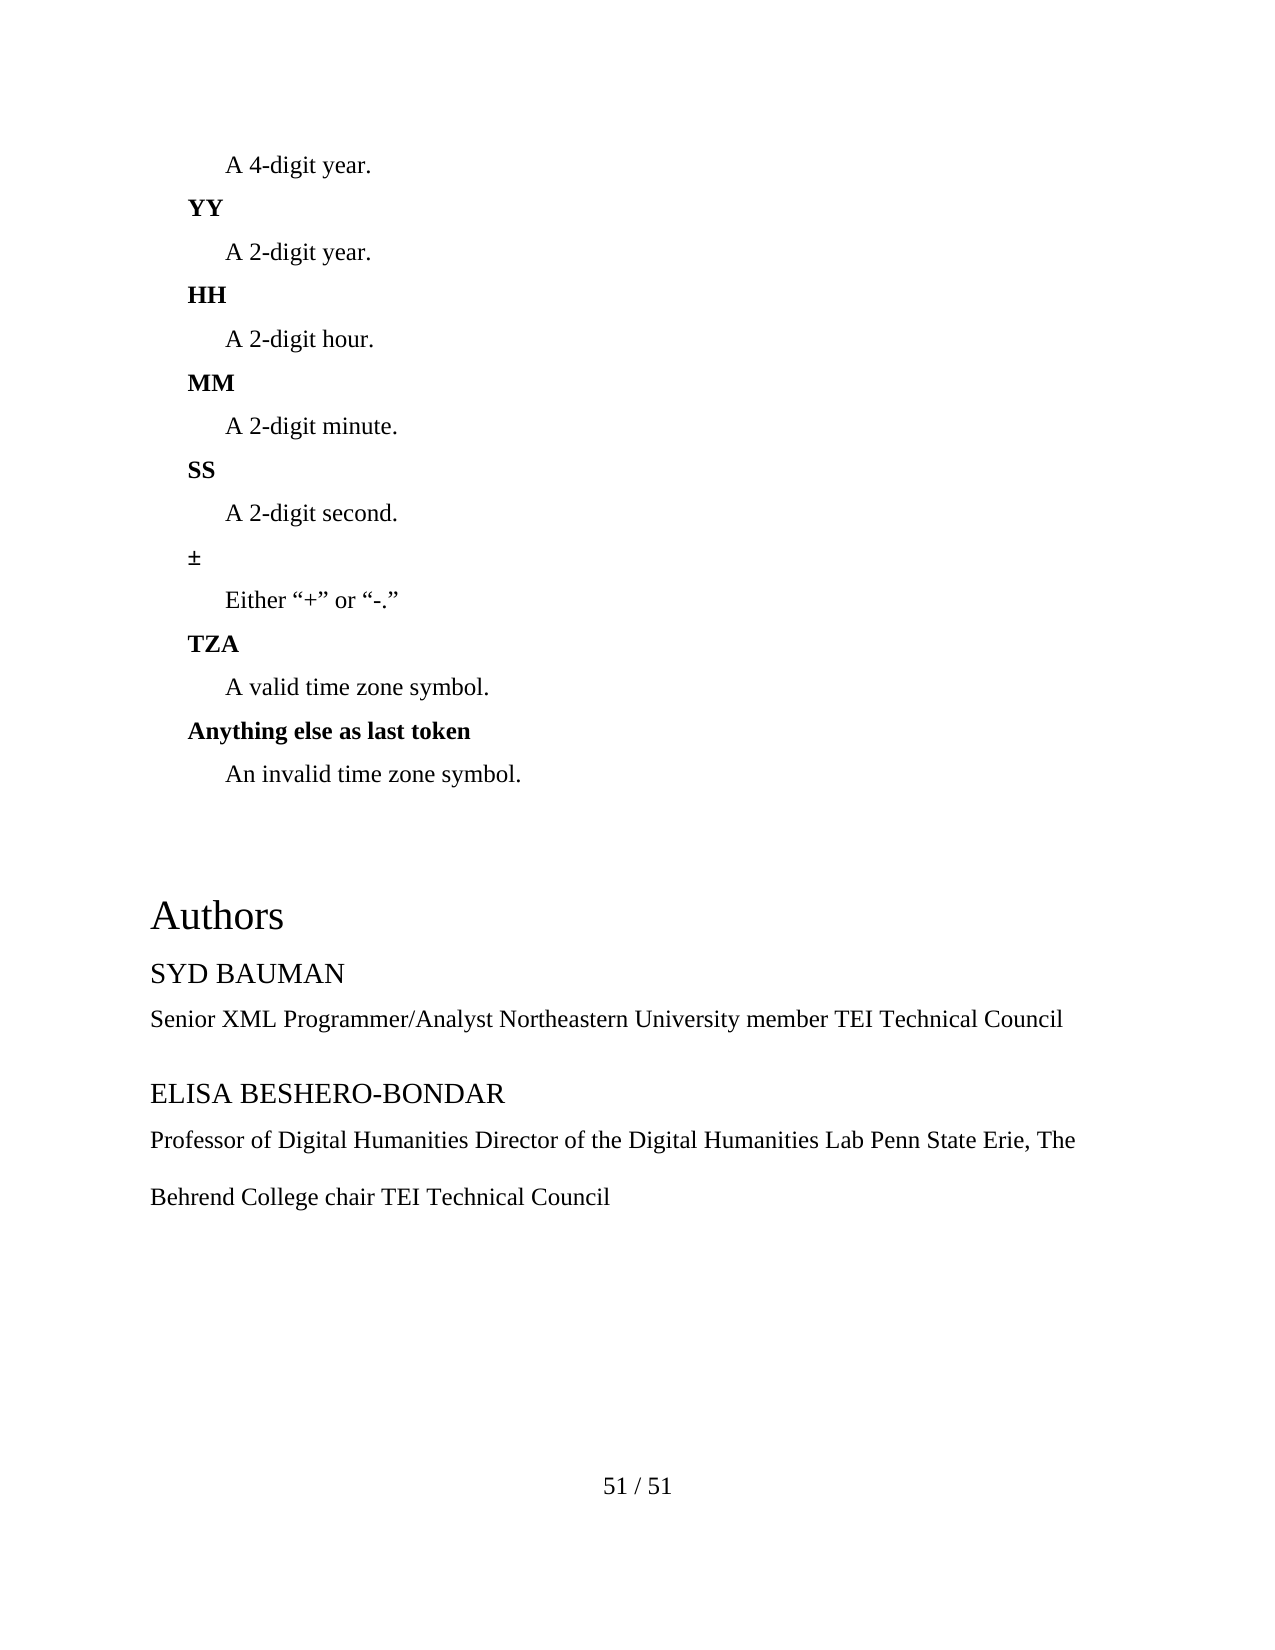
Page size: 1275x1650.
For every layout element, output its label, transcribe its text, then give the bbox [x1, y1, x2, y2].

text ELISA BESHERO-BONDAR [150, 1076, 1125, 1110]
list ± [187, 542, 1125, 571]
list SS [187, 455, 1125, 483]
list A valid time zone symbol. [187, 672, 1125, 701]
text Authors [150, 890, 1125, 938]
list TZA [187, 629, 1125, 658]
text Senior XML Programmer/Analyst Northeastern University member TEI Technical Council [150, 1004, 1125, 1033]
list Either “+” or “-.” [187, 585, 1125, 614]
list HH [187, 281, 1125, 309]
list A 2-digit minute. [187, 411, 1125, 440]
list A 4-digit year. [187, 150, 1125, 179]
list A 2-digit year. [187, 237, 1125, 266]
text Professor of Digital Humanities Director of the Digital Humanities Lab Penn State Erie, The Behrend College chair TEI Technical Council [150, 1125, 1125, 1211]
list Anything else as last token [187, 716, 1125, 745]
list MM [187, 368, 1125, 396]
list YY [187, 193, 1125, 222]
list A 2-digit second. [187, 498, 1125, 527]
list A 2-digit hour. [187, 324, 1125, 353]
list An invalid time zone symbol. [187, 759, 1125, 788]
text SYD BAUMAN [150, 956, 1125, 989]
